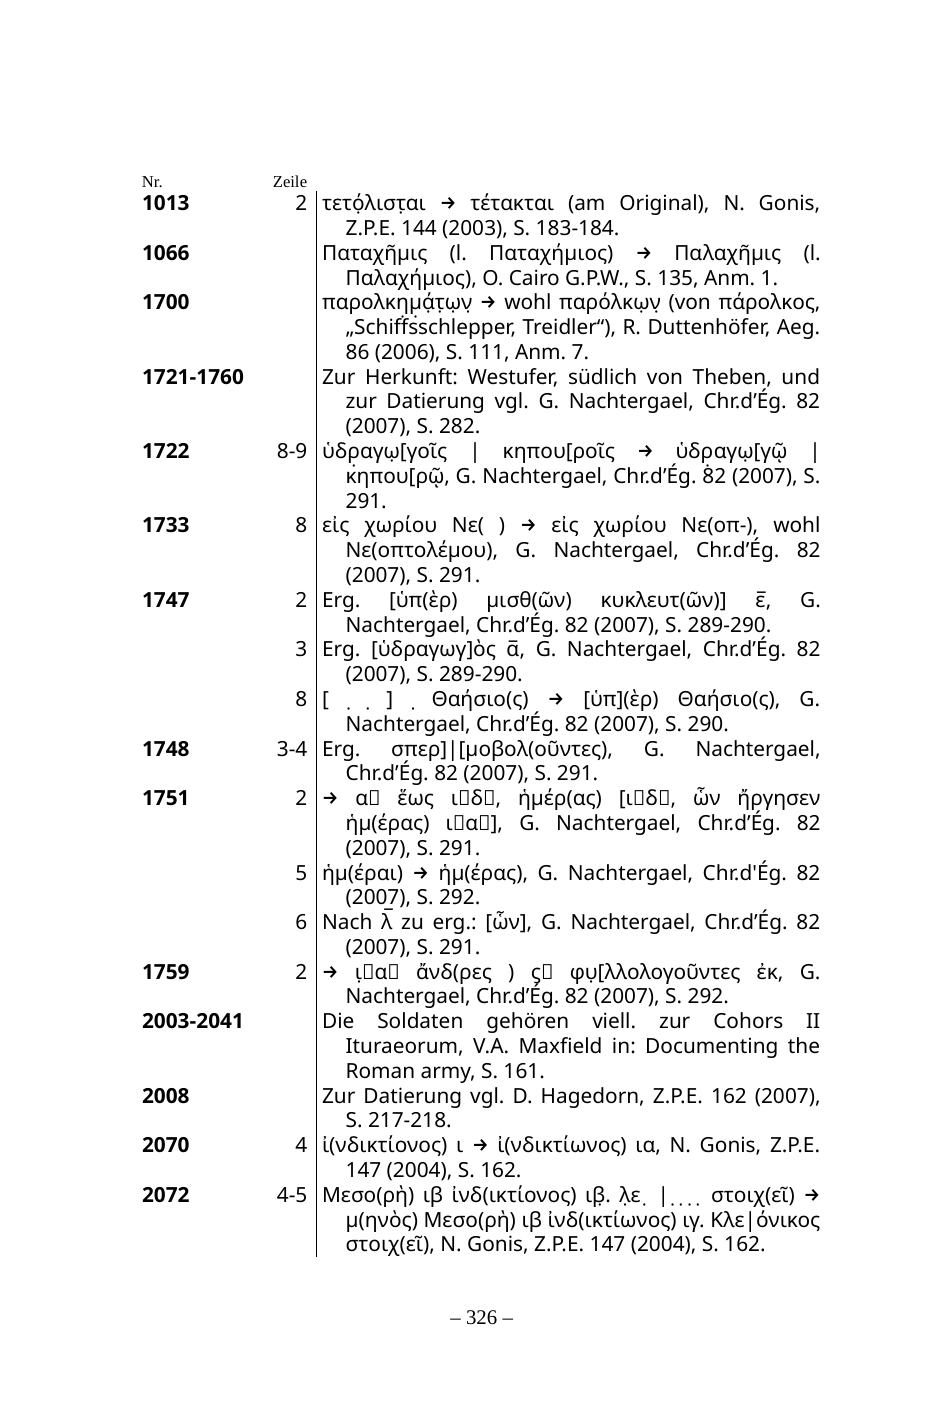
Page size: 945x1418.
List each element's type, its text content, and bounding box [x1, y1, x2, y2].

table_cell παρολκη̣μ̣ά̣τ̣ω̣ν̣ → wohl παρόλκω̣ν̣ (von πάρολκος, „Schiffsschlepper, Treidler“), R. Duttenhöfer, Aeg. 86 (2006), S. 111, Anm. 7. [317, 290, 827, 364]
table_cell 1751 [136, 786, 224, 860]
table_cell 5 [224, 860, 316, 910]
table_cell Nach λ̅ zu erg.: [ὧν], G. Nachtergael, Chr.d’Ég. 82 (2007), S. 291. [317, 910, 827, 959]
table_cell 1700 [136, 290, 224, 364]
table_header 2 [224, 191, 316, 240]
table_cell 8 [224, 687, 316, 736]
table_cell 1066 [136, 240, 224, 290]
table_cell 2 [224, 588, 316, 637]
table_cell Erg. [ὑδραγωγ]ὸς α̅, G. Nachtergael, Chr.d’Ég. 82 (2007), S. 289-290. [317, 637, 827, 687]
table_cell [ ̣ ̣ ] ̣ Θαήσιο(ς) → [ὑπ](ὲρ) Θαήσιο(ς), G. Nachtergael, Chr.d’Ég. 82 (2007), S. 290. [317, 687, 827, 736]
table_cell 6 [224, 910, 316, 959]
table_cell 1747 [136, 588, 224, 637]
table_cell 1759 [136, 959, 224, 1009]
table_cell Μεσο(ρὴ) ιβ ἰνδ(ικτίονος) ιβ̣. λ̣ε ̣ | ̣ ̣ ̣ ̣ στοιχ(εῖ) → μ(ηνὸς) Μεσο(ρὴ) ιβ ἰνδ(ικτίωνος) ιγ. Κλε|όνικος στοιχ(εῖ), N. Gonis, Z.P.E. 147 (2004), S. 162. [317, 1183, 827, 1257]
table_cell 8 [224, 513, 316, 587]
table_cell 3-4 [224, 736, 316, 786]
table_cell 1721-1760 [136, 364, 316, 439]
table_cell 2 [224, 959, 316, 1009]
table_cell 1722 [136, 439, 224, 513]
table_cell 2 [224, 786, 316, 860]
table_cell → α ἕως ιδ, ἡμέρ(ας) [ιδ, ὧν ἤργησεν ἡμ(έρας) ια], G. Nachtergael, Chr.d’Ég. 82 (2007), S. 291. [317, 786, 827, 860]
table_cell ἡμ(έραι) → ἡμ(έρας), G. Nachtergael, Chr.d'Ég. 82 (2007), S. 292. [317, 860, 827, 910]
table_cell 2070 [136, 1133, 224, 1182]
table_cell 1733 [136, 513, 224, 587]
table_cell [224, 290, 316, 364]
table_cell 3 [224, 637, 316, 687]
table_cell 1748 [136, 736, 224, 786]
table_cell Παταχῆμις (l. Παταχήμιος) → Παλαχῆμις (l. Παλαχήμιος), O. Cairo G.P.W., S. 135, Anm. 1. [317, 240, 827, 290]
table_cell εἰς χωρίου Νε( ) → εἰς χωρίου Νε(οπ-), wohl Νε(οπτολέμου), G. Nachtergael, Chr.d’Ég. 82 (2007), S. 291. [317, 513, 827, 587]
table_cell [136, 637, 224, 687]
table_cell ἰ(νδικτίονος) ι → ἰ(νδικτίωνος) ια, N. Gonis, Z.P.E. 147 (2004), S. 162. [317, 1133, 827, 1182]
table_cell Zur Datierung vgl. D. Hagedorn, Z.P.E. 162 (2007), S. 217-218. [317, 1083, 827, 1133]
table_cell Die Soldaten gehören viell. zur Cohors II Ituraeorum, V.A. Maxfield in: Documenting the Roman army, S. 161. [317, 1009, 827, 1083]
table_cell [136, 860, 224, 910]
table_cell 2072 [136, 1183, 224, 1257]
table_cell 4-5 [224, 1183, 316, 1257]
table_header τετό̣λιστ̣αι → τέτακται (am Original), N. Gonis, Z.P.E. 144 (2003), S. 183-184. [317, 191, 827, 240]
table_cell 4 [224, 1133, 316, 1182]
table_cell Zur Herkunft: Westufer, südlich von Theben, und zur Datierung vgl. G. Nachtergael, Chr.d’Ég. 82 (2007), S. 282. [317, 364, 827, 439]
table_cell [136, 910, 224, 959]
table_cell → ι̣α ἄνδ(ρες ) ϛ φυ̣[λλολογοῦντες ἐκ, G. Nachtergael, Chr.d’Ég. 82 (2007), S. 292. [317, 959, 827, 1009]
table_cell ὑδρ̣αγω̣[γοῖς | κηπου[ροῖς → ὑδρ̣αγω̣[γῷ | κηπου[ρῷ, G. Nachtergael, Chr.d’Ég. 82 (2007), S. 291. [317, 439, 827, 513]
table_cell 2008 [136, 1083, 316, 1133]
table_cell 8-9 [224, 439, 316, 513]
table_cell [136, 687, 224, 736]
table_cell Erg. [ὑπ(ὲρ) μισθ(ῶν) κυκλευτ(ῶν)] ε̅, G. Nachtergael, Chr.d’Ég. 82 (2007), S. 289-290. [317, 588, 827, 637]
table_cell Erg. σπερ]|[μοβολ(οῦντες), G. Nachtergael, Chr.d’Ég. 82 (2007), S. 291. [317, 736, 827, 786]
table_cell 2003-2041 [136, 1009, 316, 1083]
table_cell [224, 240, 316, 290]
table_header 1013 [136, 191, 224, 240]
